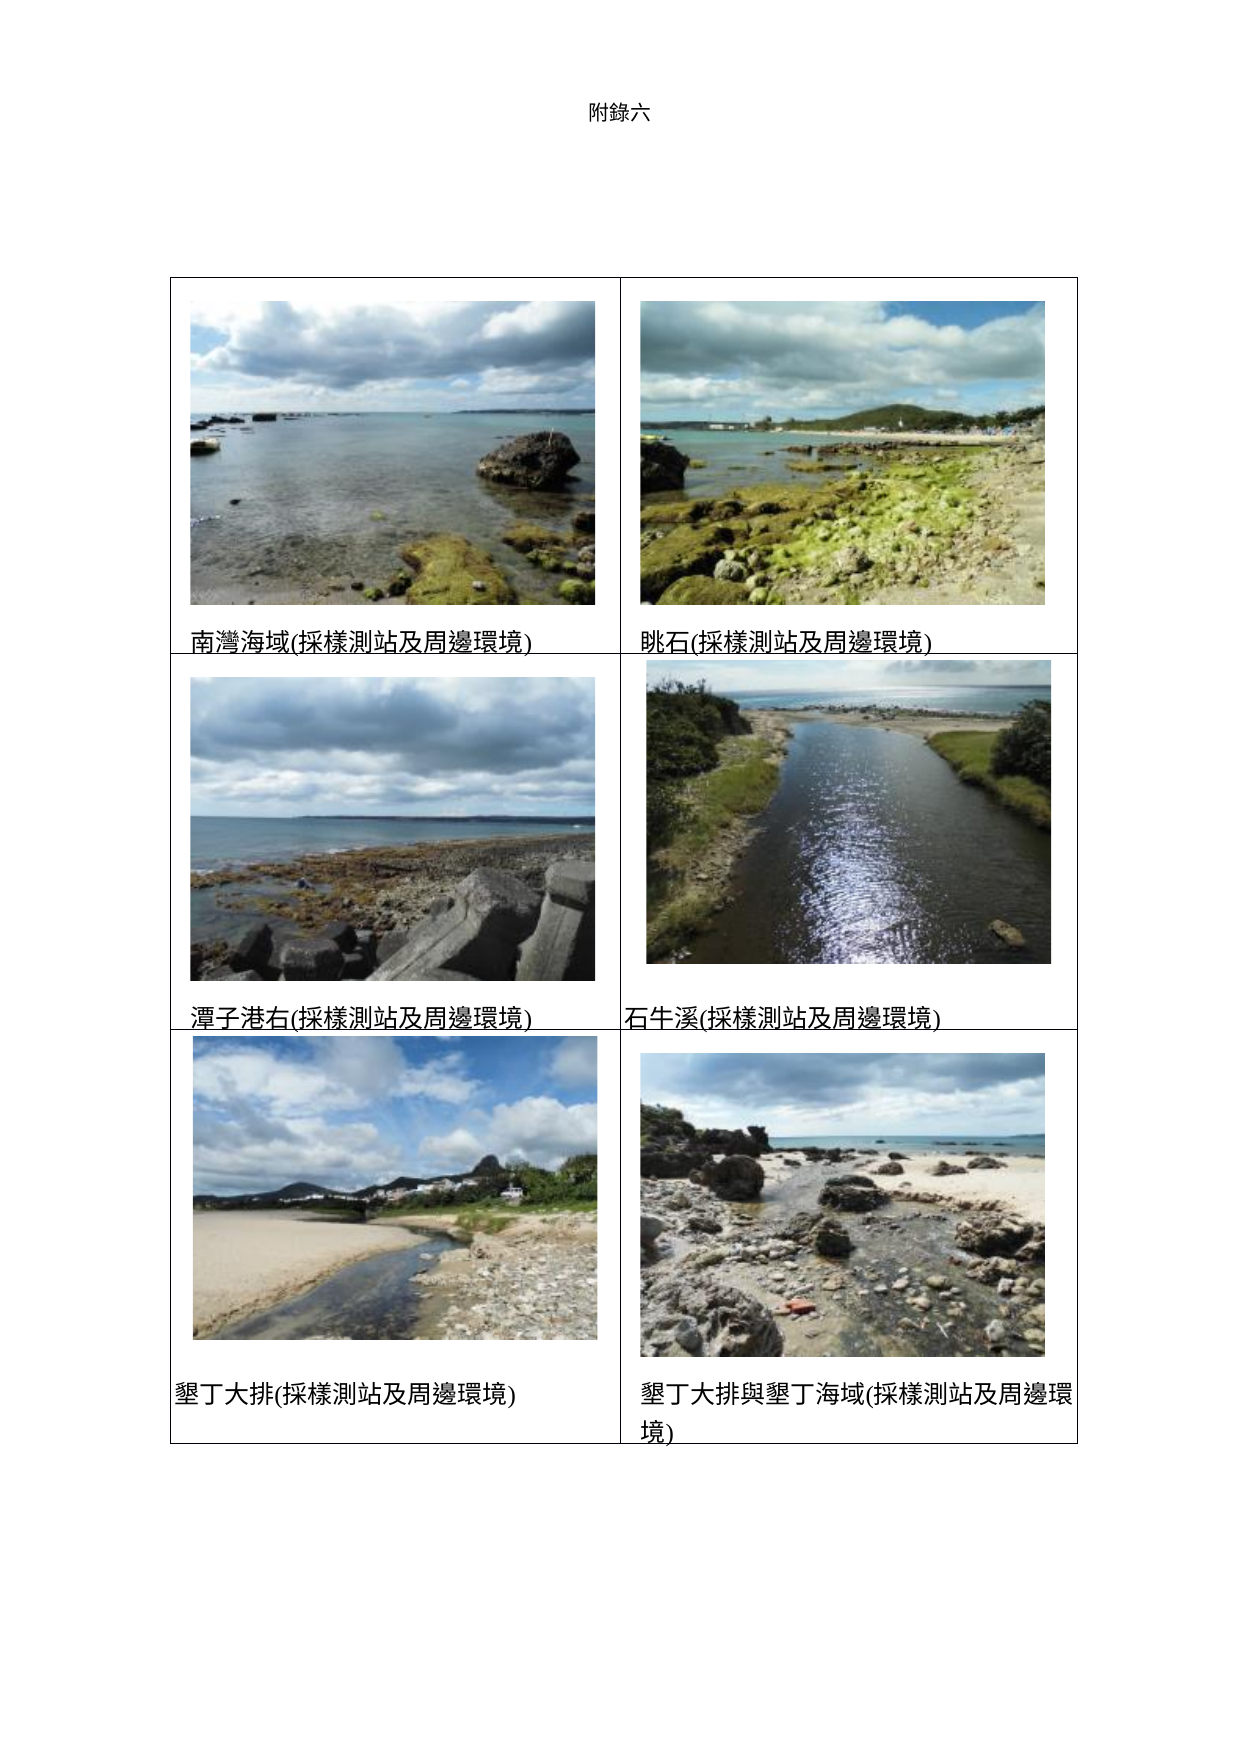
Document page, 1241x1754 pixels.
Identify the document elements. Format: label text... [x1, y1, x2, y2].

table_cell 墾丁大排與墾丁海域(採樣測站及周邊環境) [621, 1030, 1077, 1443]
table_cell 石牛溪(採樣測站及周邊環境) [621, 654, 1077, 1029]
table_cell 潭子港右(採樣測站及周邊環境) [171, 654, 620, 1029]
picture [640, 301, 1045, 605]
picture [640, 1053, 1045, 1357]
table_header 南灣海域(採樣測站及周邊環境) [171, 278, 620, 653]
picture [192, 1036, 598, 1340]
picture [190, 301, 596, 605]
table_cell 墾丁大排(採樣測站及周邊環境) [171, 1030, 620, 1443]
picture [190, 677, 596, 981]
table_header 眺石(採樣測站及周邊環境) [621, 278, 1077, 653]
picture [646, 660, 1052, 964]
